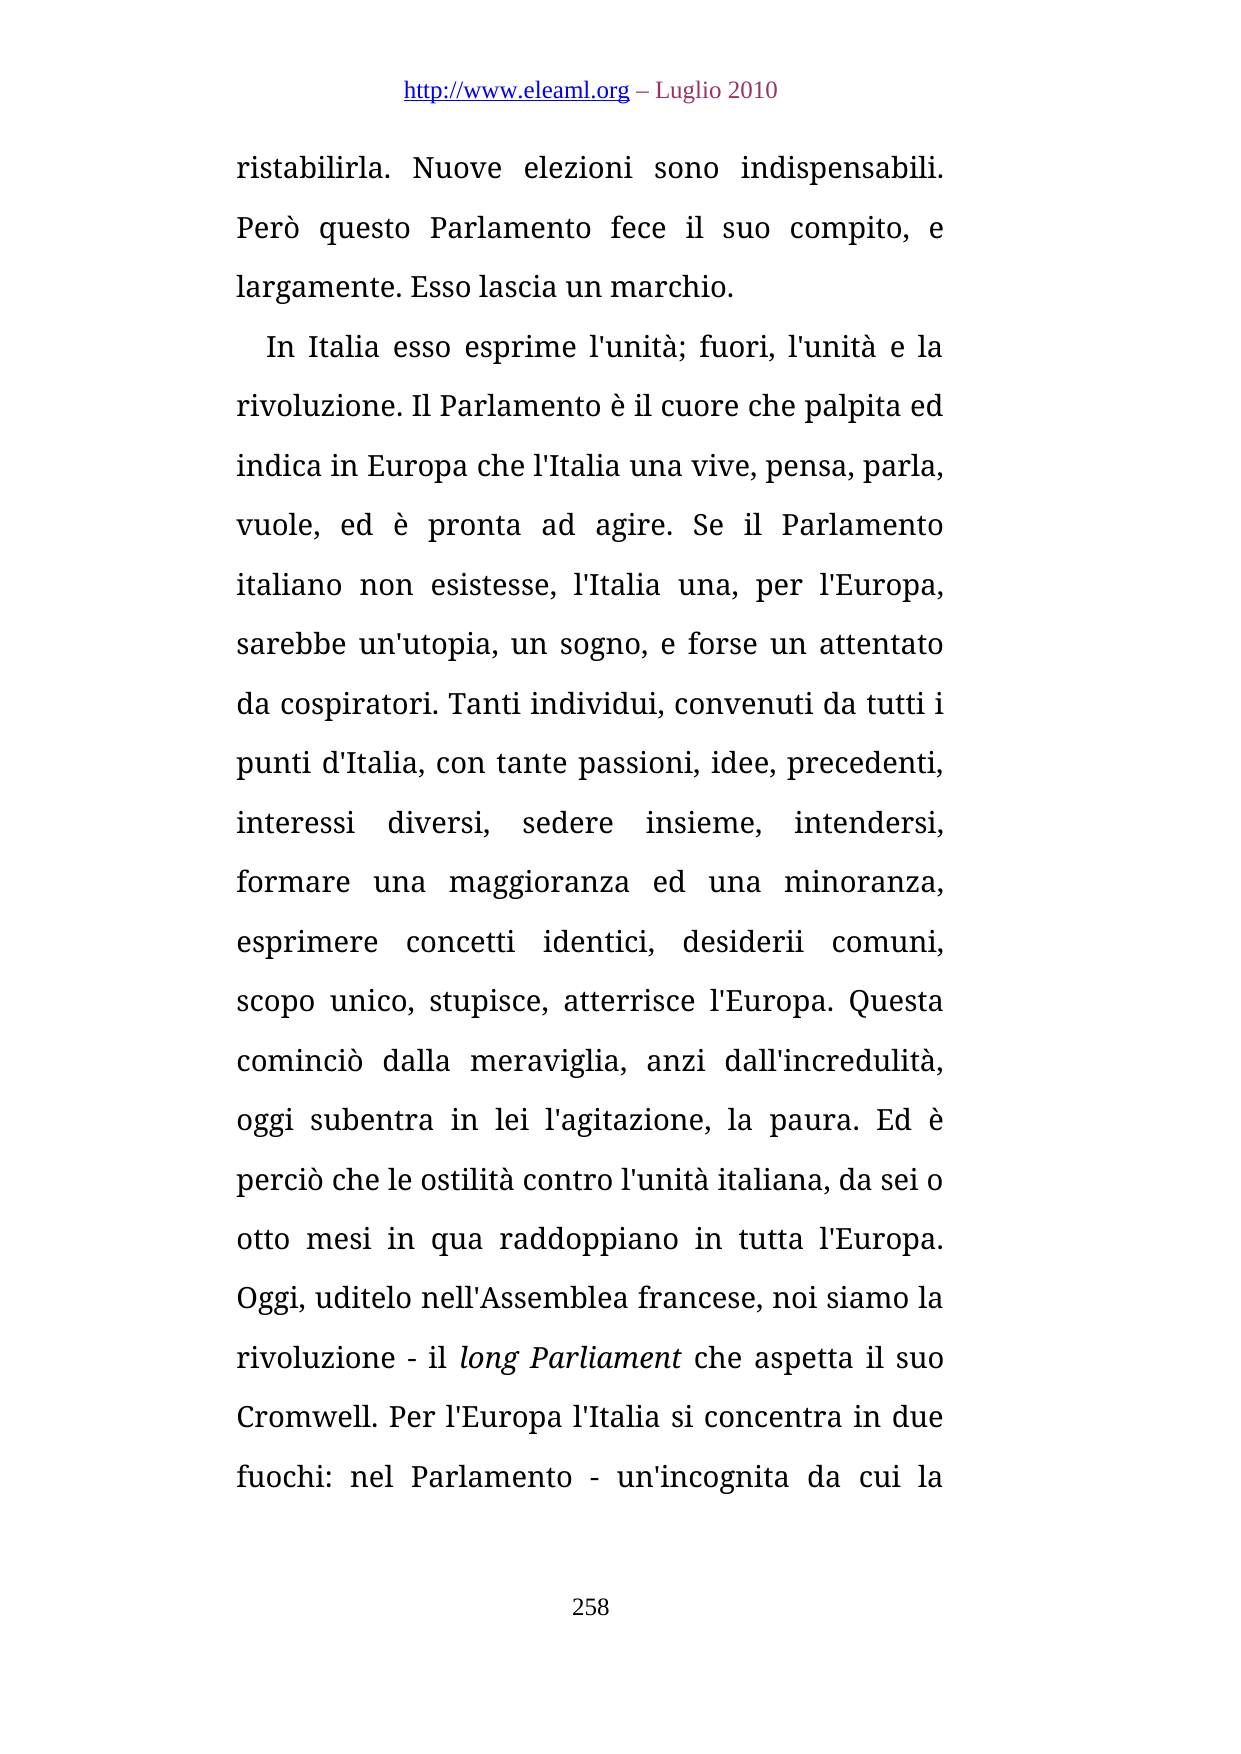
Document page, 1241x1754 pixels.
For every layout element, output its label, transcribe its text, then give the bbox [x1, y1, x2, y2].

text ristabilirla. Nuove elezioni sono indispensabili. Però questo Parlamento fece il suo compito, e largamente. Esso lascia un marchio. [236, 148, 945, 306]
text In Italia esso esprime l'unità; fuori, l'unità e la rivoluzione. Il Parlamento è il cuore che palpita ed indica in Europa che l'Italia una vive, pensa, parla, vuole, ed è pronta ad agire. Se il Parlamento italiano non esistesse, l'Italia una, per l'Europa, sarebbe un'utopia, un sogno, e forse un attentato da cospiratori. Tanti individui, convenuti da tutti i punti d'Italia, con tante passioni, idee, precedenti, interessi diversi, sedere insieme, intendersi, formare una maggioranza ed una minoranza, esprimere concetti identici, desiderii comuni, scopo unico, stupisce, atterrisce l'Europa. Questa cominciò dalla meraviglia, anzi dall'incredulità, oggi subentra in lei l'agitazione, la paura. Ed è perciò che le ostilità contro l'unità italiana, da sei o otto mesi in qua raddoppiano in tutta l'Europa. Oggi, uditelo nell'Assemblea francese, noi siamo la rivoluzione - il long Parliament che aspetta il suo Cromwell. Per l'Europa l'Italia si concentra in due fuochi: nel Parlamento - un'incognita da cui la [236, 326, 945, 1496]
